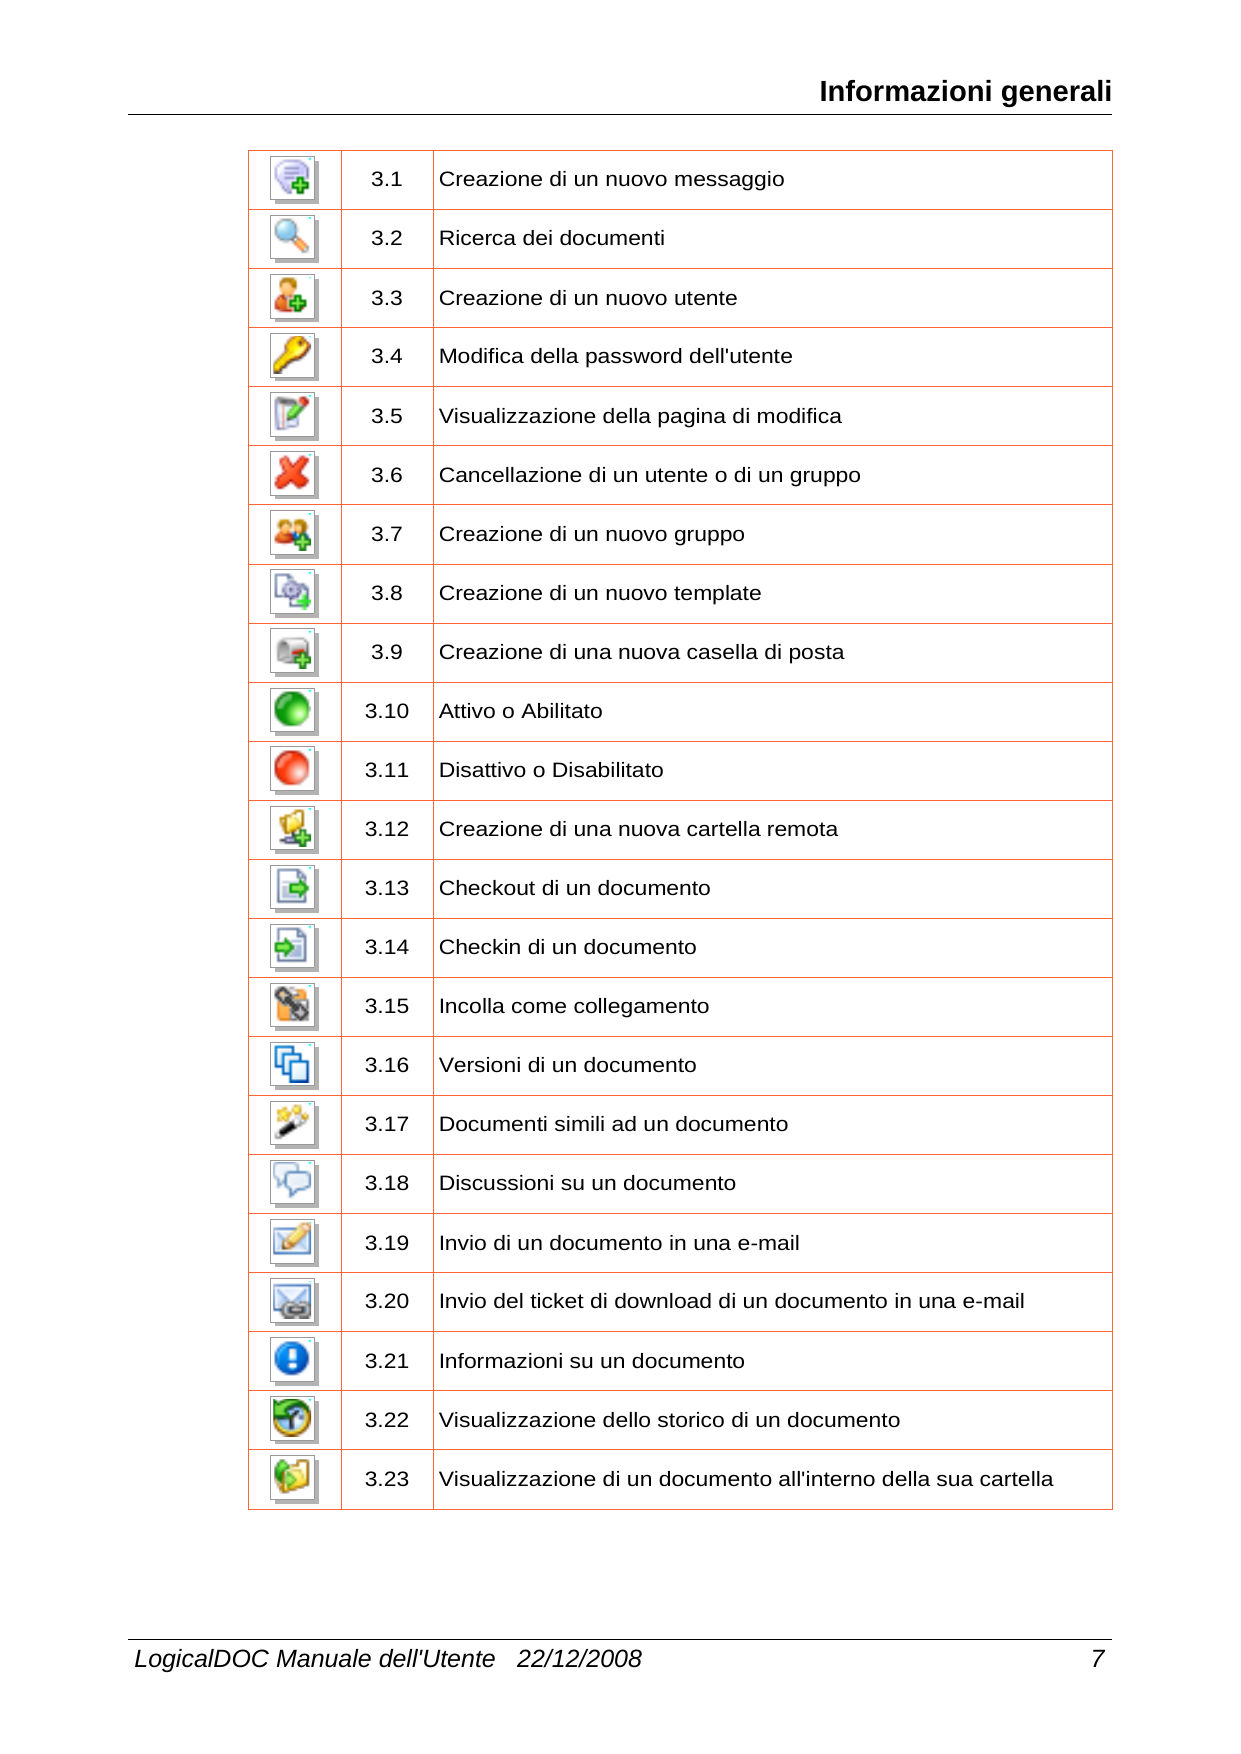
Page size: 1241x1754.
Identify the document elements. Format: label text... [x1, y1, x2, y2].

table_cell 3.17 [342, 1096, 433, 1154]
table_cell 3.7 [342, 505, 433, 563]
table_cell [249, 683, 341, 741]
table_cell Versioni di un documento [434, 1037, 1112, 1095]
table_cell 3.23 [342, 1450, 433, 1508]
table_cell Attivo o Abilitato [434, 683, 1112, 741]
table_cell [249, 151, 341, 209]
picture [273, 690, 312, 729]
table_cell Creazione di una nuova casella di posta [434, 624, 1112, 682]
table_cell 3.22 [342, 1391, 433, 1449]
table_cell [249, 1214, 341, 1272]
table_cell 3.5 [342, 387, 433, 445]
table_cell Invio di un documento in una e-mail [434, 1214, 1112, 1272]
picture [273, 1399, 312, 1437]
picture [273, 1162, 312, 1201]
table_cell Visualizzazione della pagina di modifica [434, 387, 1112, 445]
picture [273, 277, 312, 315]
table_cell [249, 809, 341, 859]
picture [273, 454, 312, 492]
table_cell Ricerca dei documenti [434, 210, 1112, 268]
table_cell [249, 505, 341, 563]
table_cell 3.8 [342, 565, 433, 622]
table_cell Creazione di un nuovo template [434, 565, 1112, 622]
table_cell [249, 269, 341, 327]
picture [273, 631, 312, 669]
table_cell [249, 1083, 341, 1095]
table_cell [249, 328, 341, 386]
table_cell 3.19 [342, 1214, 433, 1272]
table_cell [249, 1273, 341, 1331]
table_cell Modifica della password dell'utente [434, 328, 1112, 386]
picture [273, 158, 312, 197]
table_cell 3.20 [342, 1273, 433, 1331]
picture [273, 1340, 312, 1378]
table_cell [249, 1391, 341, 1449]
table_cell [249, 210, 341, 268]
table_cell [249, 860, 341, 918]
table_cell [249, 801, 341, 808]
table_cell Creazione di un nuovo gruppo [434, 505, 1112, 563]
table_cell Creazione di un nuovo utente [434, 269, 1112, 327]
table_cell Invio del ticket di download di un documento in una e-mail [434, 1273, 1112, 1331]
table_cell 3.13 [342, 860, 433, 918]
table_cell 3.9 [342, 624, 433, 682]
table_cell [249, 742, 341, 749]
table_cell Informazioni su un documento [434, 1332, 1112, 1390]
table_cell 3.4 [342, 328, 433, 386]
table_cell Checkin di un documento [434, 919, 1112, 977]
picture [273, 926, 312, 965]
table_cell Visualizzazione dello storico di un documento [434, 1391, 1112, 1449]
table_cell Creazione di una nuova cartella remota [434, 801, 1112, 859]
table_cell [249, 1024, 341, 1036]
table_cell [249, 1037, 341, 1082]
table_cell 3.11 [342, 742, 433, 800]
picture [273, 572, 312, 610]
table_cell 3.3 [342, 269, 433, 327]
table_cell 3.6 [342, 446, 433, 504]
table_cell [249, 750, 341, 800]
table_cell 3.1 [342, 151, 433, 209]
table_cell Discussioni su un documento [434, 1155, 1112, 1213]
table_cell 3.12 [342, 801, 433, 859]
table_cell Incolla come collegamento [434, 978, 1112, 1036]
table_cell [249, 387, 341, 445]
table_cell [249, 1155, 341, 1213]
table_cell 3.2 [342, 210, 433, 268]
picture [273, 749, 312, 788]
table_cell Creazione di un nuovo messaggio [434, 151, 1112, 209]
picture [273, 513, 312, 551]
picture [273, 1103, 312, 1142]
picture [273, 336, 312, 374]
table_cell [249, 919, 341, 977]
table_cell [249, 565, 341, 622]
picture [273, 867, 312, 906]
picture [273, 808, 312, 847]
picture [273, 1281, 312, 1319]
table_cell [249, 446, 341, 504]
picture [273, 985, 312, 1024]
table_cell Checkout di un documento [434, 860, 1112, 918]
table_cell [249, 624, 341, 682]
picture [273, 1458, 312, 1496]
table_cell 3.21 [342, 1332, 433, 1390]
table_cell Disattivo o Disabilitato [434, 742, 1112, 800]
table_cell [249, 978, 341, 1023]
table_cell 3.14 [342, 919, 433, 977]
picture [273, 217, 312, 256]
table_cell Cancellazione di un utente o di un gruppo [434, 446, 1112, 504]
picture [273, 1044, 312, 1083]
table_cell 3.10 [342, 683, 433, 741]
table_cell Visualizzazione di un documento all'interno della sua cartella [434, 1450, 1112, 1508]
table_cell 3.16 [342, 1037, 433, 1095]
table_cell Documenti simili ad un documento [434, 1096, 1112, 1154]
table_cell 3.15 [342, 978, 433, 1036]
picture [273, 1222, 312, 1260]
table_cell [249, 1450, 341, 1508]
table_cell [249, 1332, 341, 1390]
picture [273, 395, 312, 433]
table_cell [249, 1096, 341, 1154]
table_cell 3.18 [342, 1155, 433, 1213]
